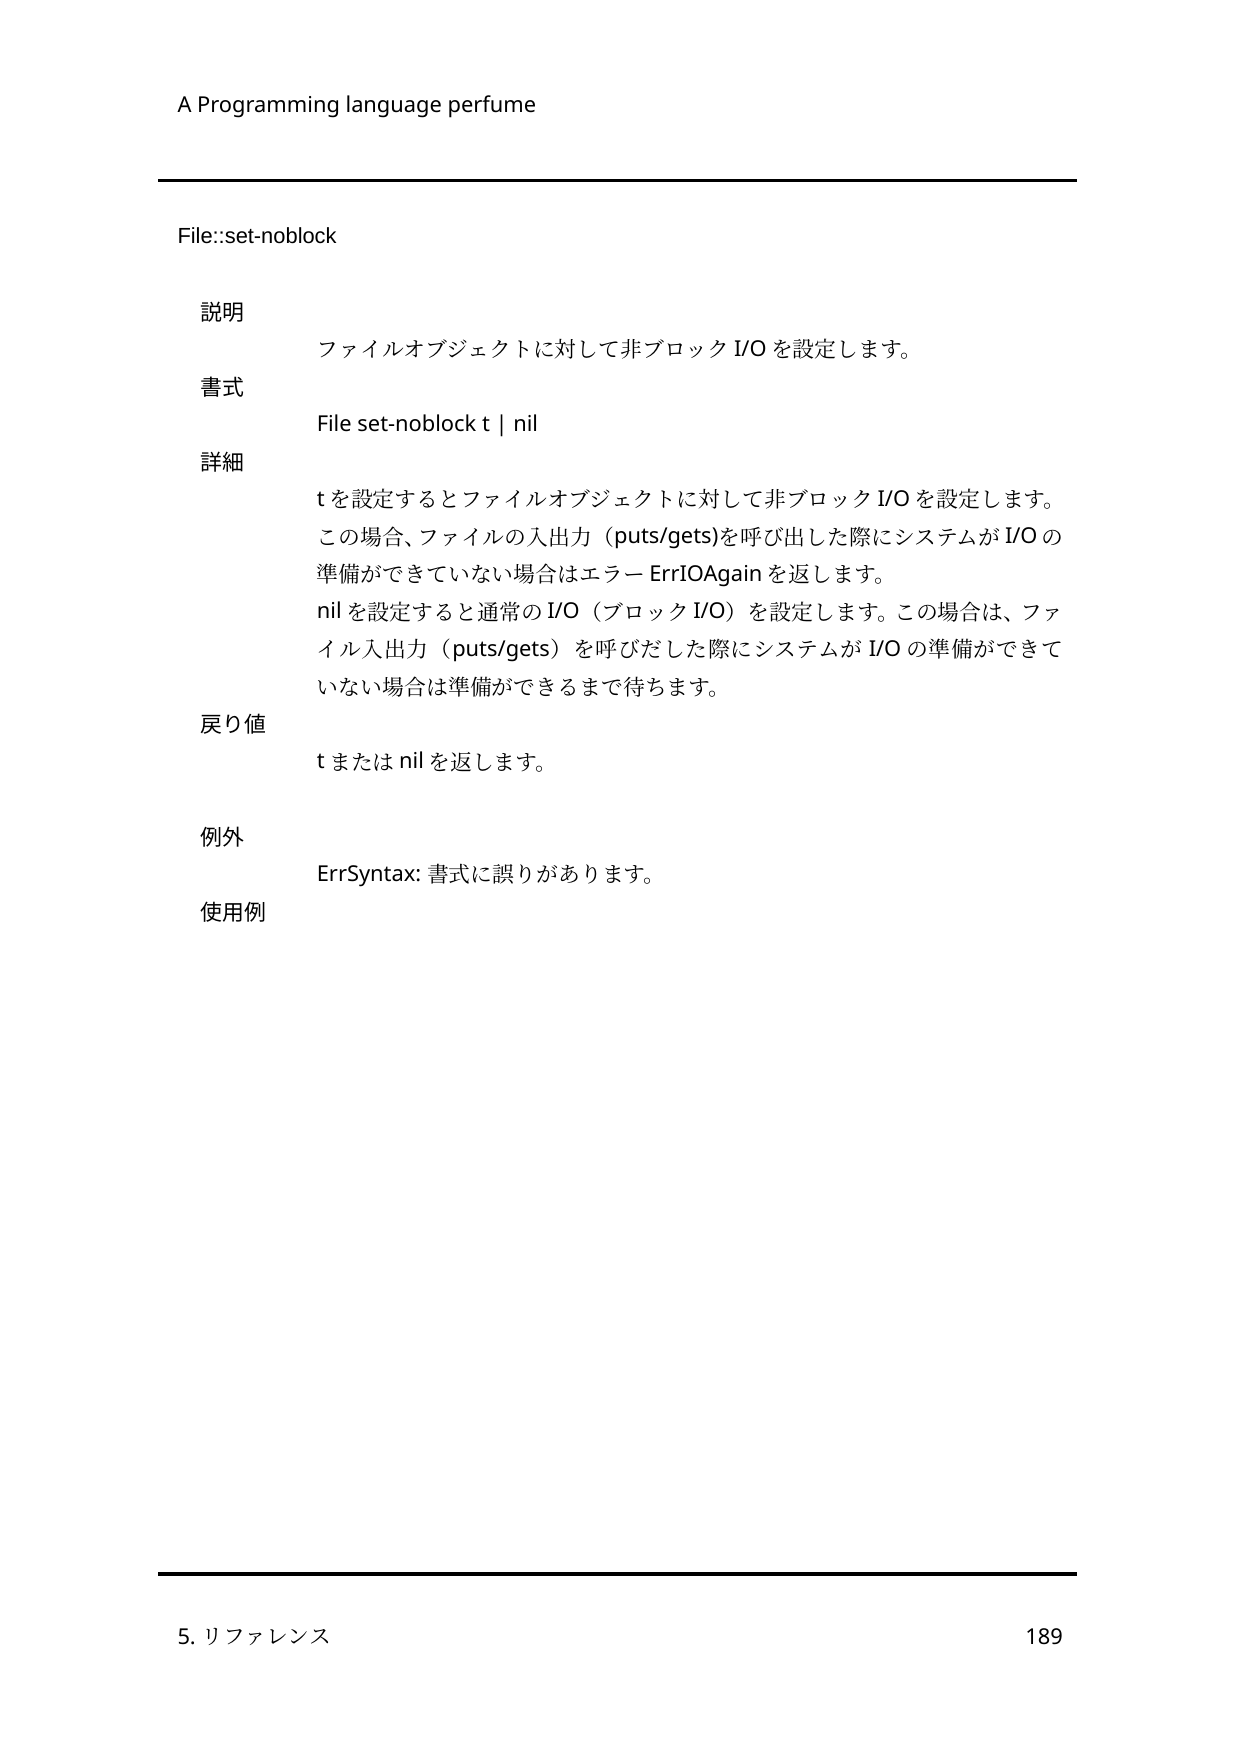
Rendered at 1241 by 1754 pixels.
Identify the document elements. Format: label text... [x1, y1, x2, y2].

table_cell 戻り値 [200, 704, 317, 792]
table_cell File set-noblock t | nil [317, 367, 1063, 442]
table_cell 詳細 [200, 442, 317, 704]
subtitle File::set-noblock [177, 217, 1063, 254]
table_cell tを設定するとファイルオブジェクトに対して非ブロックI/Oを設定します。この場合、ファイルの入出力（puts/gets)を呼び出した際にシステムがI/Oの準備ができていない場合はエラーErrIOAgainを返します。 nilを設定すると通常のI/O（ブロックI/O）を設定します。この場合は、ファイル入出力（puts/gets）を呼びだした際にシステムがI/Oの準備ができていない場合は準備ができるまで待ちます。 [317, 442, 1063, 704]
table_header 説明 [200, 292, 317, 367]
table_cell tまたはnilを返します。 [317, 704, 1063, 792]
table_cell 書式 [200, 367, 317, 442]
table_cell 例外 [200, 792, 317, 892]
table_cell [317, 892, 1063, 967]
table_header ファイルオブジェクトに対して非ブロックI/Oを設定します。 [317, 292, 1063, 367]
table_cell ErrSyntax: 書式に誤りがあります。 [317, 792, 1063, 892]
table_cell 使用例 [200, 892, 317, 967]
